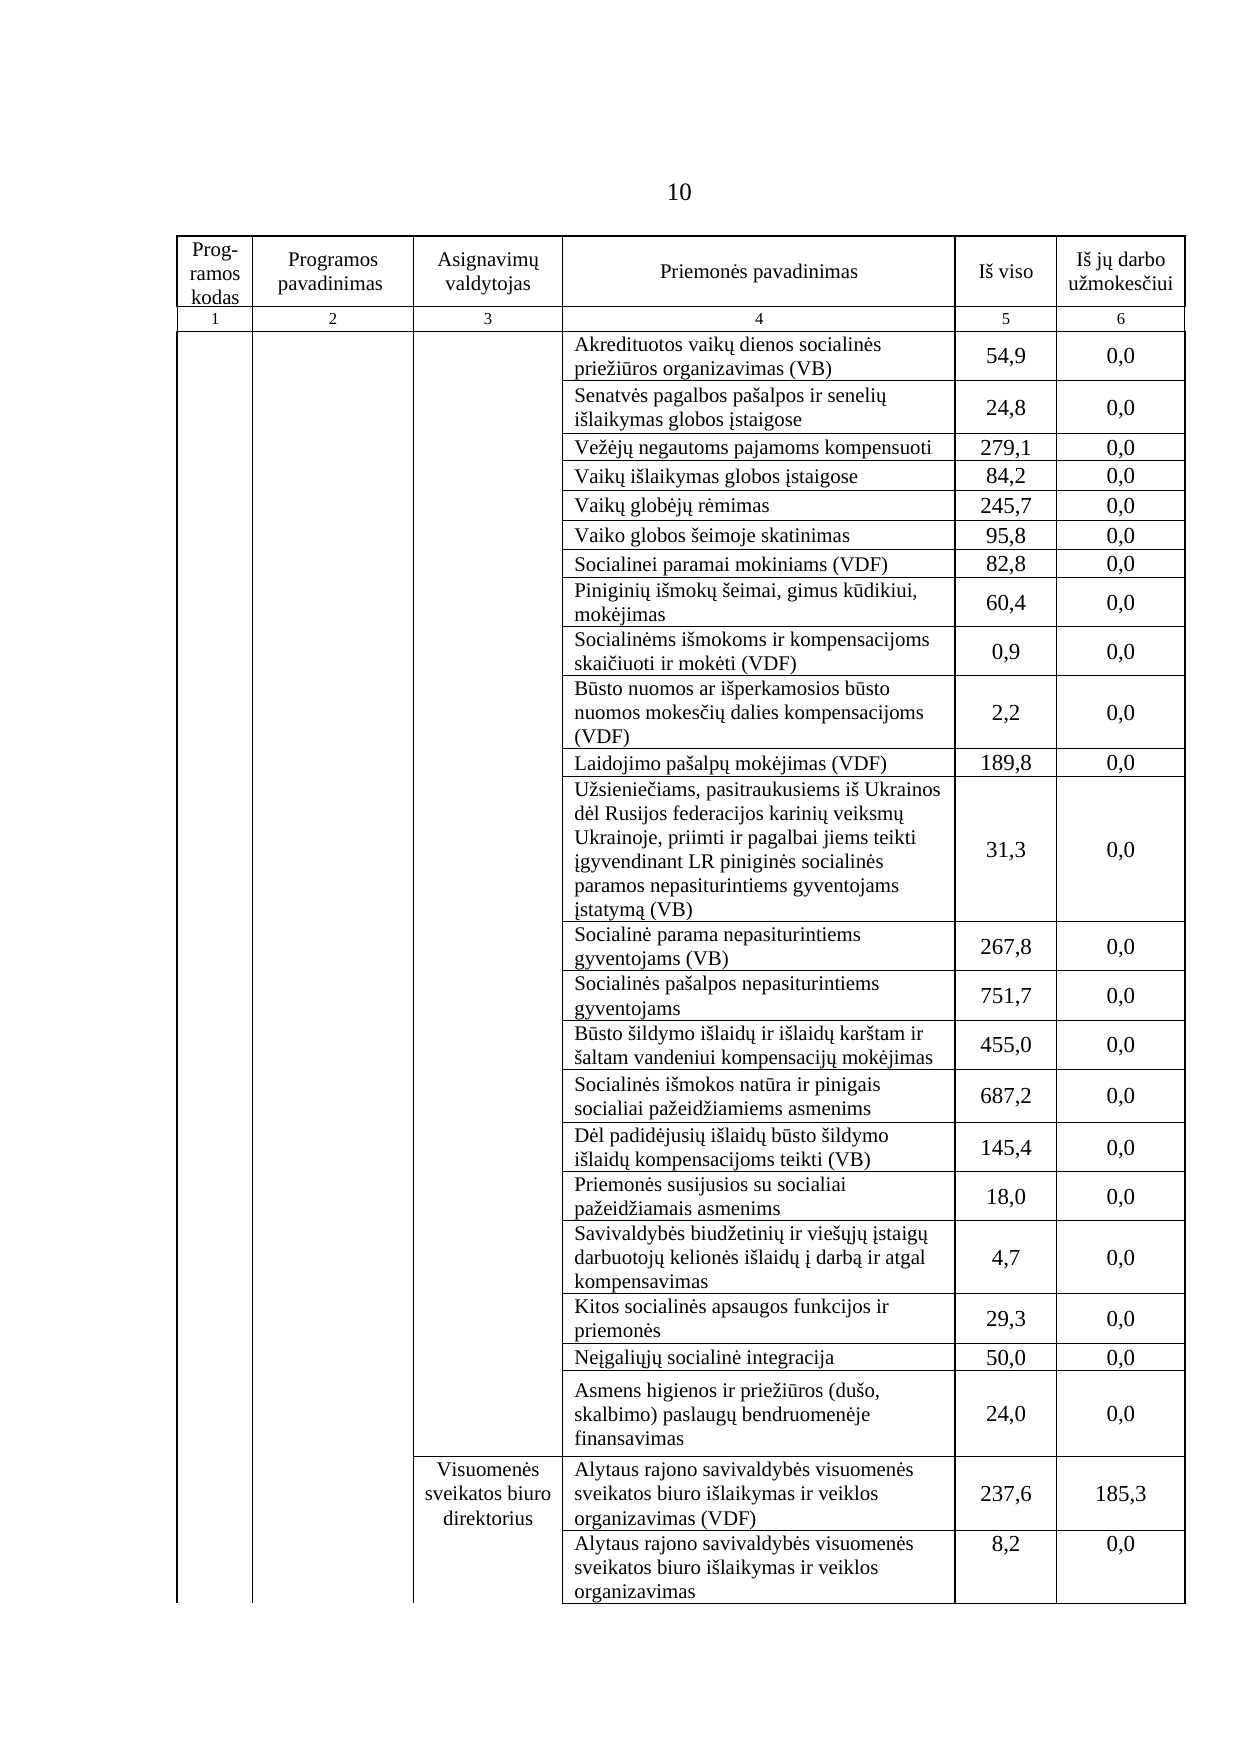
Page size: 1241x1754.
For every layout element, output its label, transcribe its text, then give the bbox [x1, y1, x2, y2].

table_cell 0,0 [1057, 1344, 1184, 1370]
table_cell [1186, 1171, 1208, 1220]
table_cell [1186, 549, 1208, 577]
table_cell 82,8 [956, 550, 1056, 577]
table_cell 4 [563, 307, 954, 331]
table_cell 0,0 [1057, 1021, 1184, 1069]
table_cell [1186, 748, 1208, 776]
table_cell [1186, 1530, 1208, 1603]
table_cell 5 [956, 307, 1056, 331]
table_cell 0,0 [1057, 971, 1184, 1019]
table_cell 0,0 [1057, 1172, 1184, 1220]
table_cell [1186, 460, 1208, 490]
table_cell Socialinės pašalpos nepasiturintiems gyventojams [563, 971, 954, 1019]
table_cell 0,0 [1057, 1531, 1184, 1603]
table_cell Socialinei paramai mokiniams (VDF) [563, 550, 954, 577]
table_cell 4,7 [956, 1221, 1056, 1293]
table_cell 2,2 [956, 676, 1056, 748]
table_cell 245,7 [956, 491, 1056, 520]
table_cell 18,0 [956, 1172, 1056, 1220]
table_cell 687,2 [956, 1070, 1056, 1122]
table_cell 60,4 [956, 578, 1056, 626]
table_cell Laidojimo pašalpų mokėjimas (VDF) [563, 749, 954, 776]
table_cell [1186, 626, 1208, 675]
table_cell 0,0 [1057, 332, 1184, 380]
table_cell 0,0 [1057, 676, 1184, 748]
table_cell Socialinės išmokos natūra ir pinigais socialiai pažeidžiamiems asmenims [563, 1070, 954, 1122]
table_cell Neįgaliųjų socialinė integracija [563, 1344, 954, 1370]
table_header [1186, 235, 1208, 279]
table_cell 0,0 [1057, 578, 1184, 626]
table_cell 29,3 [956, 1294, 1056, 1342]
table_cell 0,0 [1057, 922, 1184, 970]
table_header Asignavimų valdytojas [414, 237, 562, 306]
table_cell [1186, 970, 1208, 1019]
table_cell Akredituotos vaikų dienos socialinės priežiūros organizavimas (VB) [563, 332, 954, 380]
table_cell Vaikų išlaikymas globos įstaigose [563, 461, 954, 490]
table_cell Priemonės susijusios su socialiai pažeidžiamais asmenims [563, 1172, 954, 1220]
table_cell Socialinėms išmokoms ir kompensacijoms skaičiuoti ir mokėti (VDF) [563, 627, 954, 675]
table_cell 0,0 [1057, 381, 1184, 433]
table_cell [414, 332, 562, 1456]
table_cell Alytaus rajono savivaldybės visuomenės sveikatos biuro išlaikymas ir veiklos organizavimas (VDF) [563, 1457, 954, 1529]
table_cell 455,0 [956, 1021, 1056, 1069]
table_cell 50,0 [956, 1344, 1056, 1370]
table_cell 0,0 [1057, 777, 1184, 921]
table_cell Kitos socialinės apsaugos funkcijos ir priemonės [563, 1294, 954, 1342]
table_cell Dėl padidėjusių išlaidų būsto šildymo išlaidų kompensacijoms teikti (VB) [563, 1123, 954, 1171]
table_cell 0,0 [1057, 1294, 1184, 1342]
table_cell Piniginių išmokų šeimai, gimus kūdikiui, mokėjimas [563, 578, 954, 626]
table_cell [1186, 1220, 1208, 1293]
table_cell [178, 332, 252, 1603]
table_cell 1 [178, 307, 252, 331]
table_cell [1186, 776, 1208, 921]
table_cell 0,0 [1057, 749, 1184, 776]
table_cell 0,0 [1057, 627, 1184, 675]
table_cell 0,0 [1057, 434, 1184, 460]
table_cell Užsieniečiams, pasitraukusiems iš Ukrainos dėl Rusijos federacijos karinių veiksmų Ukrainoje, priimti ir pagalbai jiems teikti įgyvendinant LR piniginės socialinės paramos nepasiturintiems gyventojams įstatymą (VB) [563, 777, 954, 921]
table_cell Savivaldybės biudžetinių ir viešųjų įstaigų darbuotojų kelionės išlaidų į darbą ir atgal kompensavimas [563, 1221, 954, 1293]
table_cell Alytaus rajono savivaldybės visuomenės sveikatos biuro išlaikymas ir veiklos organizavimas [563, 1531, 954, 1603]
table_cell [1186, 921, 1208, 970]
table_cell 24,8 [956, 381, 1056, 433]
table_header Iš jų darbo užmokesčiui [1057, 237, 1184, 306]
table_cell 279,1 [956, 434, 1056, 460]
table_cell 0,0 [1057, 550, 1184, 577]
table_cell Socialinė parama nepasiturintiems gyventojams (VB) [563, 922, 954, 970]
table_cell [253, 332, 413, 1603]
table_cell [1186, 331, 1208, 380]
table_cell 54,9 [956, 332, 1056, 380]
table_cell 0,0 [1057, 1070, 1184, 1122]
table_cell 31,3 [956, 777, 1056, 921]
table_header Iš viso [956, 237, 1056, 306]
table_cell 189,8 [956, 749, 1056, 776]
table_cell 145,4 [956, 1123, 1056, 1171]
table_cell 0,0 [1057, 491, 1184, 520]
table_cell 0,0 [1057, 461, 1184, 490]
table_cell 24,0 [956, 1371, 1056, 1456]
table_cell Asmens higienos ir priežiūros (dušo, skalbimo) paslaugų bendruomenėje finansavimas [563, 1371, 954, 1456]
table_header Priemonės pavadinimas [563, 237, 954, 306]
table_cell [1186, 1020, 1208, 1069]
table_cell [1186, 520, 1208, 549]
table_cell Visuomenės sveikatos biuro direktorius [414, 1457, 562, 1603]
table_cell 0,0 [1057, 521, 1184, 549]
table_cell [1186, 380, 1208, 433]
table_cell 8,2 [956, 1531, 1056, 1603]
table_cell 0,0 [1057, 1123, 1184, 1171]
table_cell Būsto nuomos ar išperkamosios būsto nuomos mokesčių dalies kompensacijoms (VDF) [563, 676, 954, 748]
table_cell 0,0 [1057, 1371, 1184, 1456]
table_header Prog-ramos kodas [178, 237, 252, 306]
table_cell [1186, 1122, 1208, 1171]
table_cell 6 [1057, 307, 1184, 331]
table_cell [1186, 433, 1208, 460]
table_cell Vaiko globos šeimoje skatinimas [563, 521, 954, 549]
table_cell 84,2 [956, 461, 1056, 490]
table_cell [1186, 1293, 1208, 1342]
table_cell 2 [253, 307, 413, 331]
table_cell 95,8 [956, 521, 1056, 549]
table_cell [1186, 279, 1208, 306]
table_cell [1186, 490, 1208, 520]
table_cell Būsto šildymo išlaidų ir išlaidų karštam ir šaltam vandeniui kompensacijų mokėjimas [563, 1021, 954, 1069]
table_cell Vežėjų negautoms pajamoms kompensuoti [563, 434, 954, 460]
table_cell [1186, 1456, 1208, 1529]
table_cell 237,6 [956, 1457, 1056, 1529]
table_cell Vaikų globėjų rėmimas [563, 491, 954, 520]
table_cell 185,3 [1057, 1457, 1184, 1529]
table_cell [1186, 577, 1208, 626]
table_cell Senatvės pagalbos pašalpos ir senelių išlaikymas globos įstaigose [563, 381, 954, 433]
table_cell 3 [414, 307, 562, 331]
table_cell [1185, 306, 1208, 331]
table_cell [1186, 675, 1208, 748]
table_cell 0,9 [956, 627, 1056, 675]
table_cell 751,7 [956, 971, 1056, 1019]
table_cell [1186, 1370, 1208, 1456]
table_cell [1186, 1343, 1208, 1370]
table_cell 267,8 [956, 922, 1056, 970]
table_cell [1186, 1069, 1208, 1122]
table_cell 0,0 [1057, 1221, 1184, 1293]
table_header Programos pavadinimas [253, 237, 413, 306]
